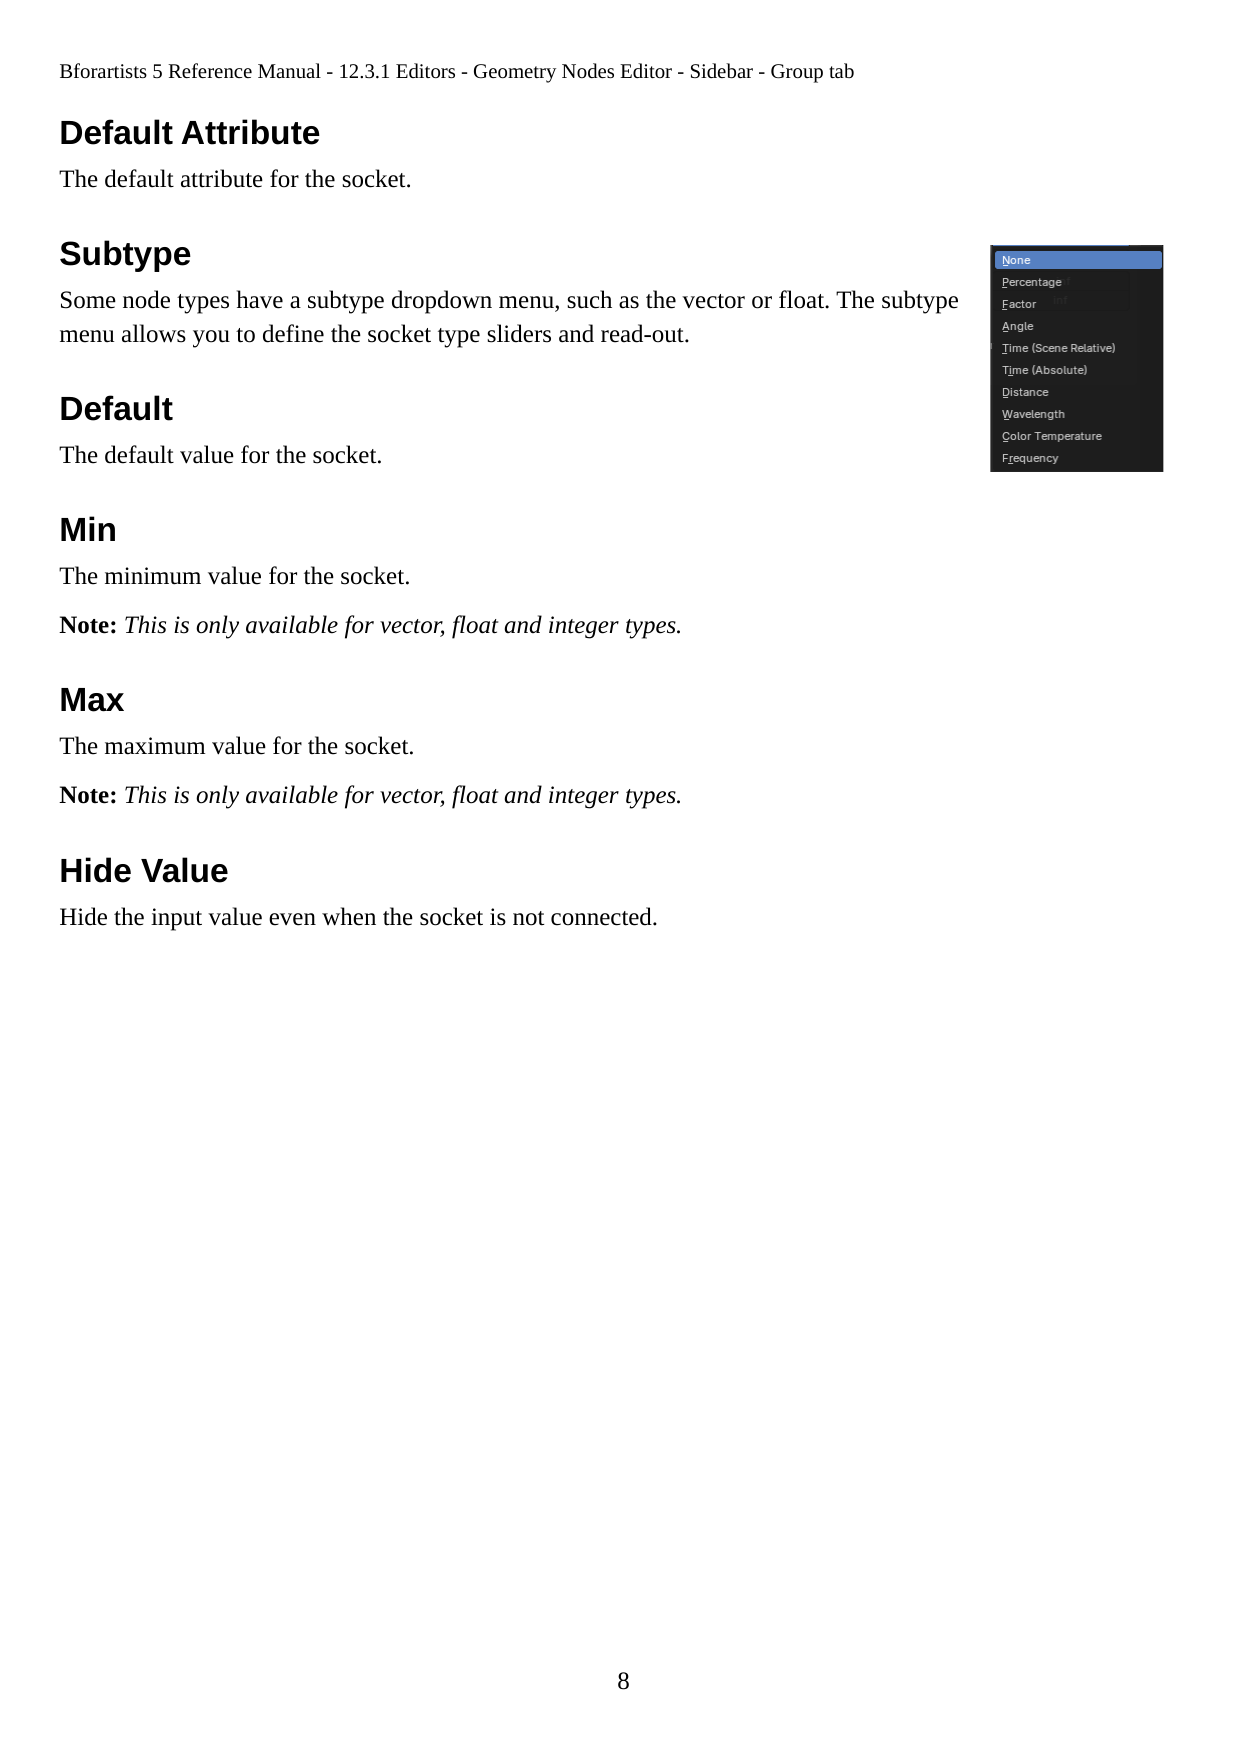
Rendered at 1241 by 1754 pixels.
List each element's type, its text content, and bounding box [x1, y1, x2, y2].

subtitle Max [59, 680, 1181, 719]
text The default value for the socket. [59, 440, 990, 469]
subtitle Default [59, 389, 990, 428]
text The default attribute for the socket. [59, 164, 1181, 192]
subtitle Subtype [59, 234, 1181, 272]
picture [990, 245, 1164, 472]
subtitle [1164, 389, 1181, 428]
text Note: This is only available for vector, float and integer types. [59, 781, 1181, 809]
subtitle Min [59, 510, 1181, 549]
text Hide the input value even when the socket is not connected. [59, 902, 1181, 930]
text The minimum value for the socket. [59, 561, 1181, 590]
subtitle Default Attribute [59, 113, 1181, 151]
text The maximum value for the socket. [59, 731, 1181, 760]
subtitle Hide Value [59, 850, 1181, 889]
text Note: This is only available for vector, float and integer types. [59, 610, 1181, 639]
text Some node types have a subtype dropdown menu, such as the vector or float. The subtype menu allows you to define the socket type sliders and read-out. [59, 285, 990, 348]
